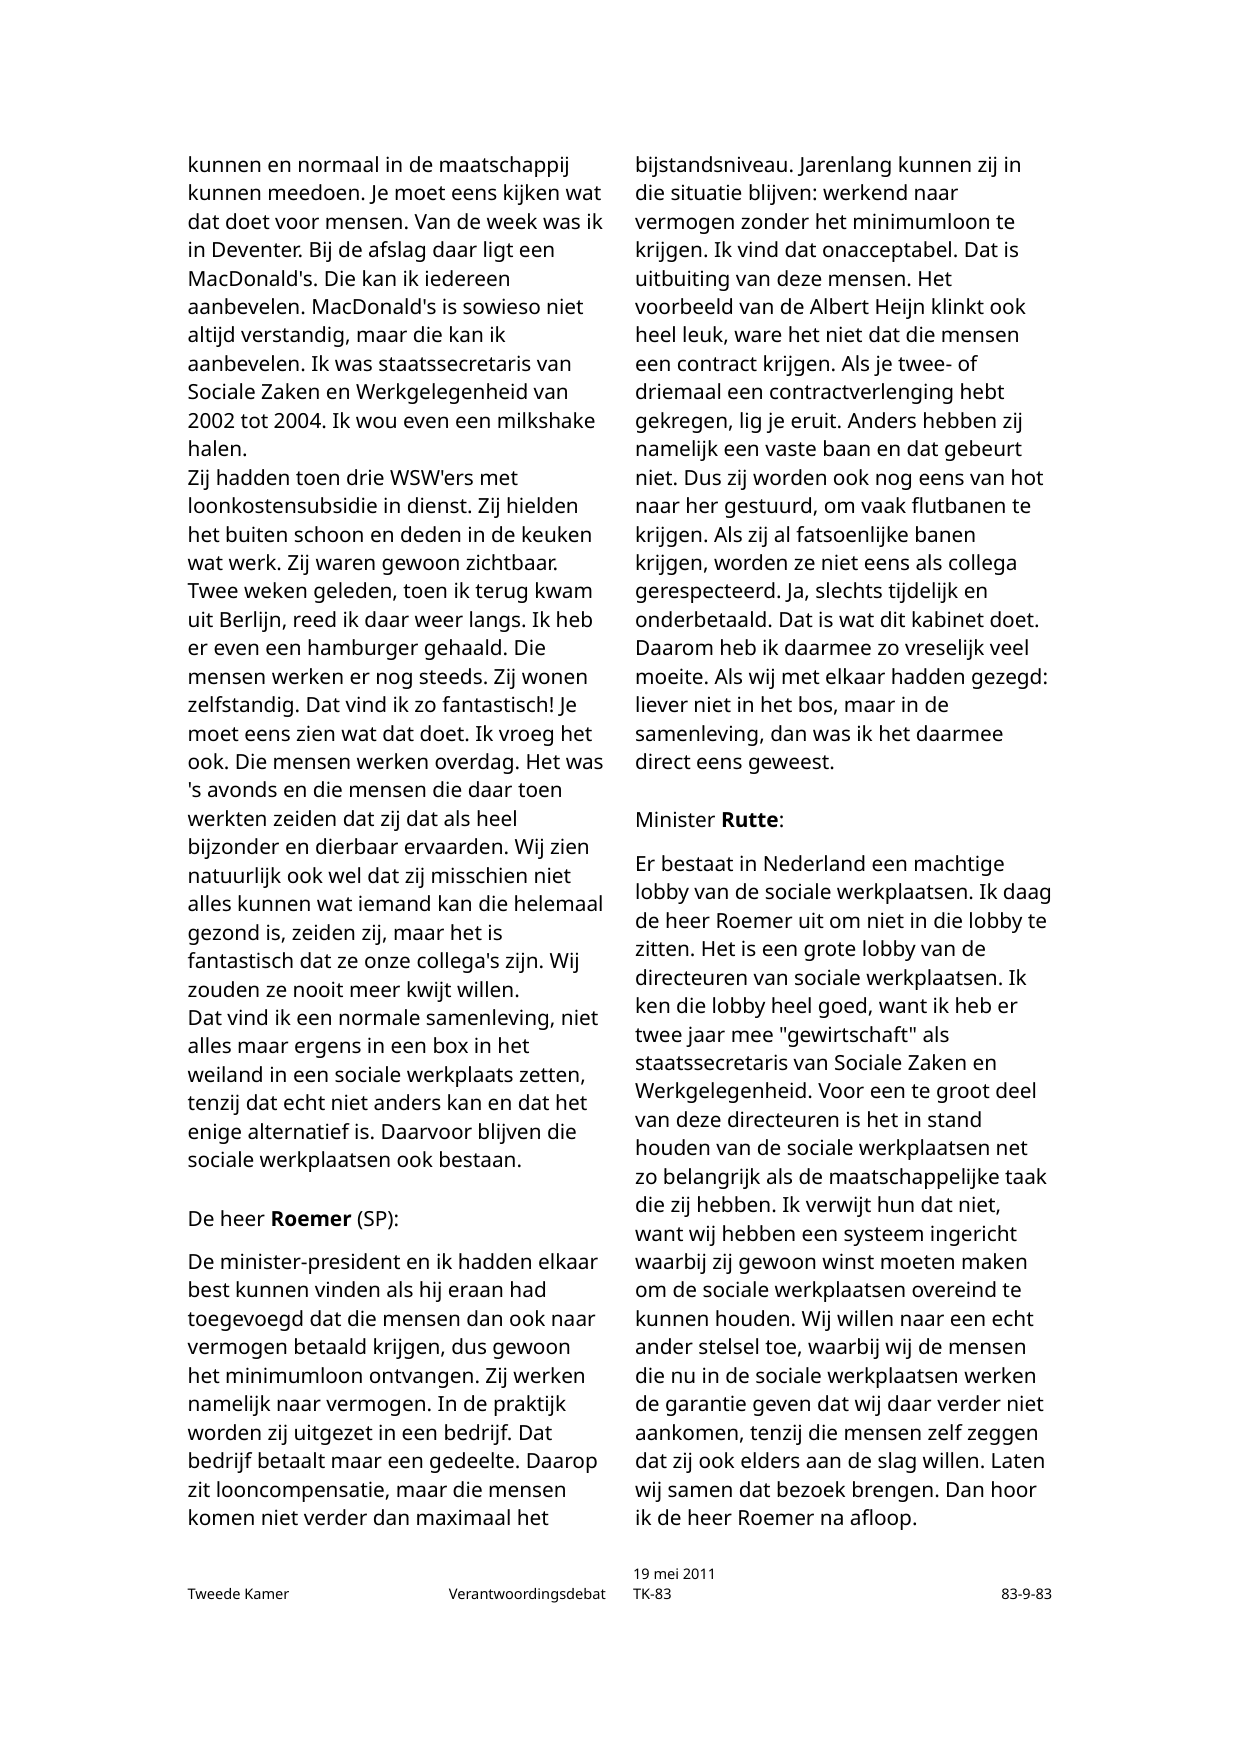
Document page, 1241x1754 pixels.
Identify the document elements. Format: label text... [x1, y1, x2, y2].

text Minister Rutte: [635, 806, 1053, 834]
text kunnen en normaal in de maatschappij kunnen meedoen. Je moet eens kijken wat dat doet voor mensen. Van de week was ik in Deventer. Bij de afslag daar ligt een MacDonald's. Die kan ik iedereen aanbevelen. MacDonald's is sowieso niet altijd verstandig, maar die kan ik aanbevelen. Ik was staatssecretaris van Sociale Zaken en Werkgelegenheid van 2002 tot 2004. Ik wou even een milkshake halen. [187, 150, 605, 463]
text De heer Roemer (SP): [187, 1204, 605, 1232]
text bijstandsniveau. Jarenlang kunnen zij in die situatie blijven: werkend naar vermogen zonder het minimumloon te krijgen. Ik vind dat onacceptabel. Dat is uitbuiting van deze mensen. Het voorbeeld van de Albert Heijn klinkt ook heel leuk, ware het niet dat die mensen een contract krijgen. Als je twee- of driemaal een contractverlenging hebt gekregen, lig je eruit. Anders hebben zij namelijk een vaste baan en dat gebeurt niet. Dus zij worden ook nog eens van hot naar her gestuurd, om vaak flutbanen te krijgen. Als zij al fatsoenlijke banen krijgen, worden ze niet eens als collega gerespecteerd. Ja, slechts tijdelijk en onderbetaald. Dat is wat dit kabinet doet. Daarom heb ik daarmee zo vreselijk veel moeite. Als wij met elkaar hadden gezegd: liever niet in het bos, maar in de samenleving, dan was ik het daarmee direct eens geweest. [635, 150, 1053, 776]
text Zij hadden toen drie WSW'ers met loonkostensubsidie in dienst. Zij hielden het buiten schoon en deden in de keuken wat werk. Zij waren gewoon zichtbaar. Twee weken geleden, toen ik terug kwam uit Berlijn, reed ik daar weer langs. Ik heb er even een hamburger gehaald. Die mensen werken er nog steeds. Zij wonen zelfstandig. Dat vind ik zo fantastisch! Je moet eens zien wat dat doet. Ik vroeg het ook. Die mensen werken overdag. Het was 's avonds en die mensen die daar toen werkten zeiden dat zij dat als heel bijzonder en dierbaar ervaarden. Wij zien natuurlijk ook wel dat zij misschien niet alles kunnen wat iemand kan die helemaal gezond is, zeiden zij, maar het is fantastisch dat ze onze collega's zijn. Wij zouden ze nooit meer kwijt willen. [187, 463, 605, 1003]
text Dat vind ik een normale samenleving, niet alles maar ergens in een box in het weiland in een sociale werkplaats zetten, tenzij dat echt niet anders kan en dat het enige alternatief is. Daarvoor blijven die sociale werkplaatsen ook bestaan. [187, 1003, 605, 1174]
text De minister-president en ik hadden elkaar best kunnen vinden als hij eraan had toegevoegd dat die mensen dan ook naar vermogen betaald krijgen, dus gewoon het minimumloon ontvangen. Zij werken namelijk naar vermogen. In de praktijk worden zij uitgezet in een bedrijf. Dat bedrijf betaalt maar een gedeelte. Daarop zit looncompensatie, maar die mensen komen niet verder dan maximaal het [187, 1247, 605, 1532]
text Er bestaat in Nederland een machtige lobby van de sociale werkplaatsen. Ik daag de heer Roemer uit om niet in die lobby te zitten. Het is een grote lobby van de directeuren van sociale werkplaatsen. Ik ken die lobby heel goed, want ik heb er twee jaar mee "gewirtschaft" als staatssecretaris van Sociale Zaken en Werkgelegenheid. Voor een te groot deel van deze directeuren is het in stand houden van de sociale werkplaatsen net zo belangrijk als de maatschappelijke taak die zij hebben. Ik verwijt hun dat niet, want wij hebben een systeem ingericht waarbij zij gewoon winst moeten maken om de sociale werkplaatsen overeind te kunnen houden. Wij willen naar een echt ander stelsel toe, waarbij wij de mensen die nu in de sociale werkplaatsen werken de garantie geven dat wij daar verder niet aankomen, tenzij die mensen zelf zeggen dat zij ook elders aan de slag willen. Laten wij samen dat bezoek brengen. Dan hoor ik de heer Roemer na afloop. [635, 849, 1053, 1532]
